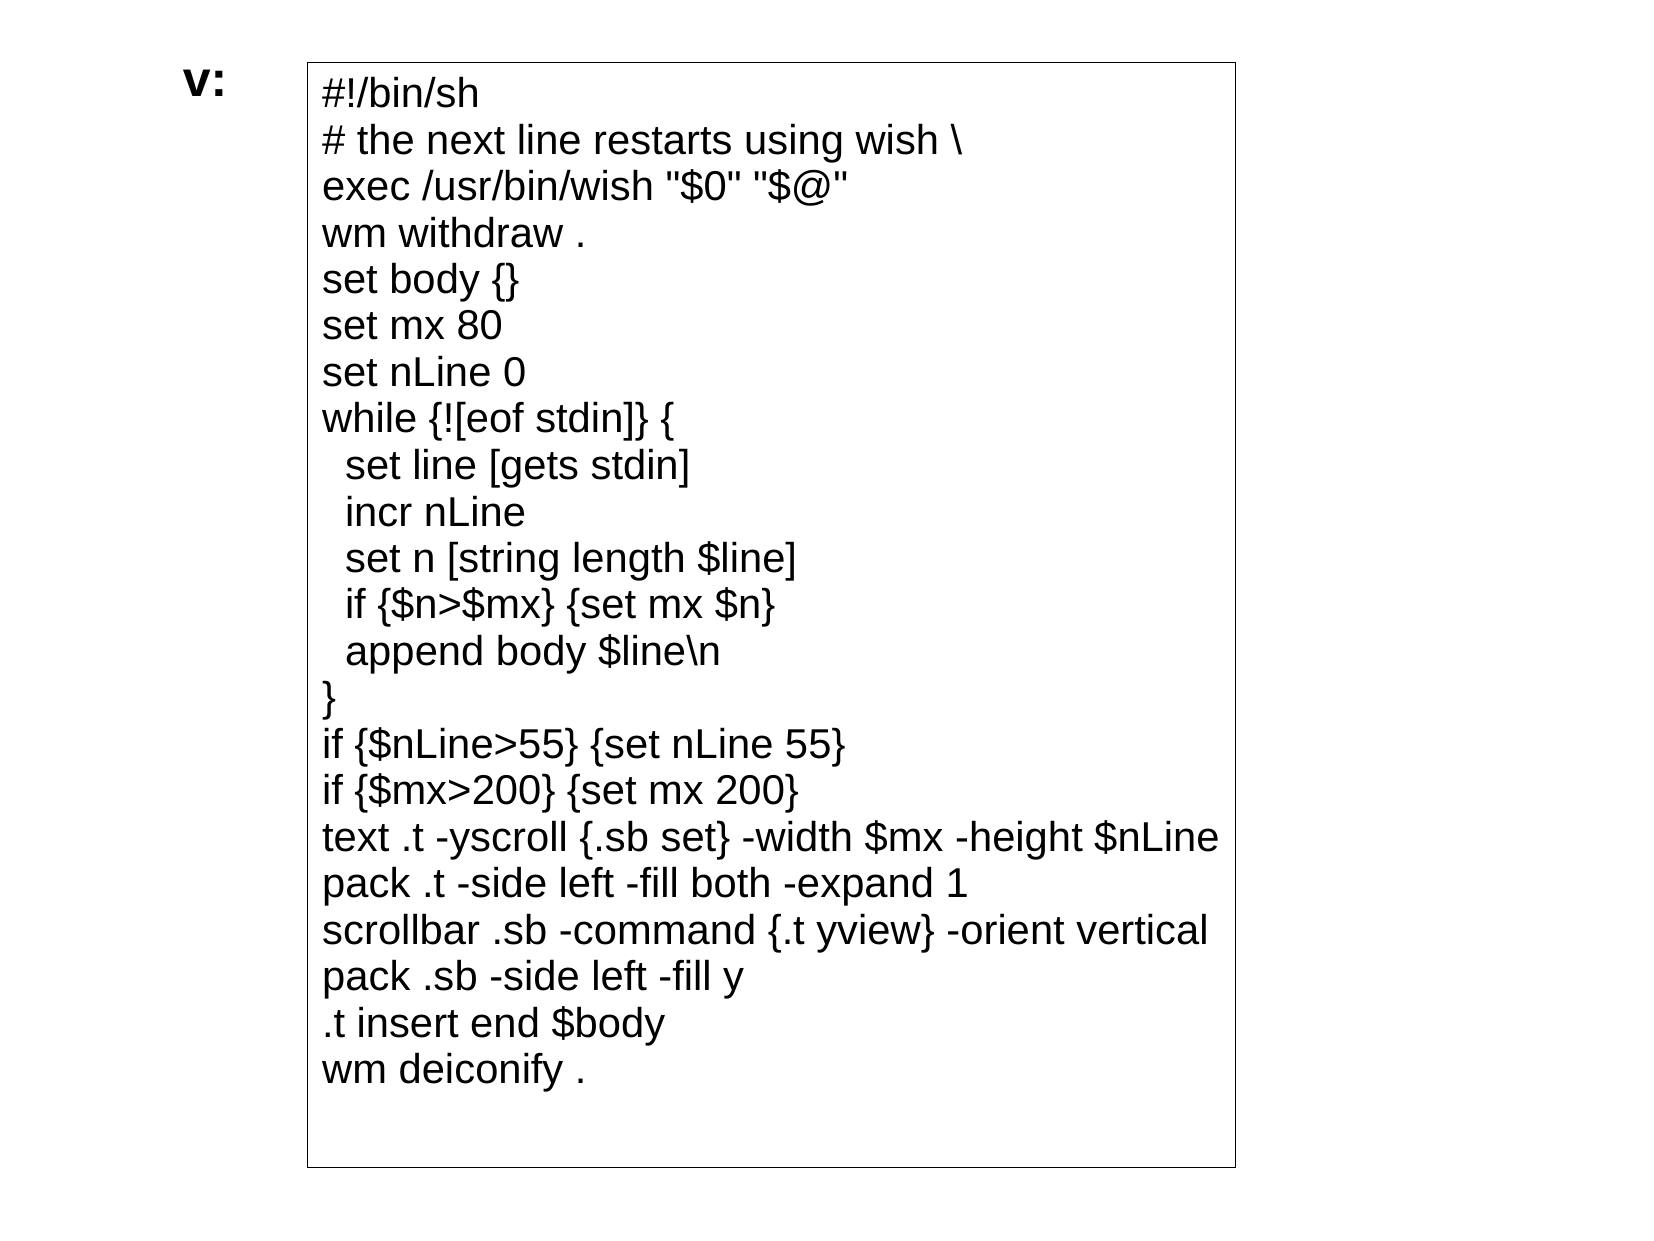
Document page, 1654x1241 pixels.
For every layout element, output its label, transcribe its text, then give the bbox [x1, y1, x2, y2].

text_box v: [168, 44, 243, 117]
text_box #!/bin/sh # the next line restarts using wish \ exec /usr/bin/wish "$0" "$@" wm withdraw . set body {} set mx 80 set nLine 0 while {![eof stdin]} { set line [gets stdin] incr nLine set n [string length $line] if {$n>$mx} {set mx $n} append body $line\n } if {$nLine>55} {set nLine 55} if {$mx>200} {set mx 200} text .t -yscroll {.sb set} -width $mx -height $nLine pack .t -side left -fill both -expand 1 scrollbar .sb -command {.t yview} -orient vertical pack .sb -side left -fill y .t insert end $body wm deiconify . [307, 62, 1234, 1168]
